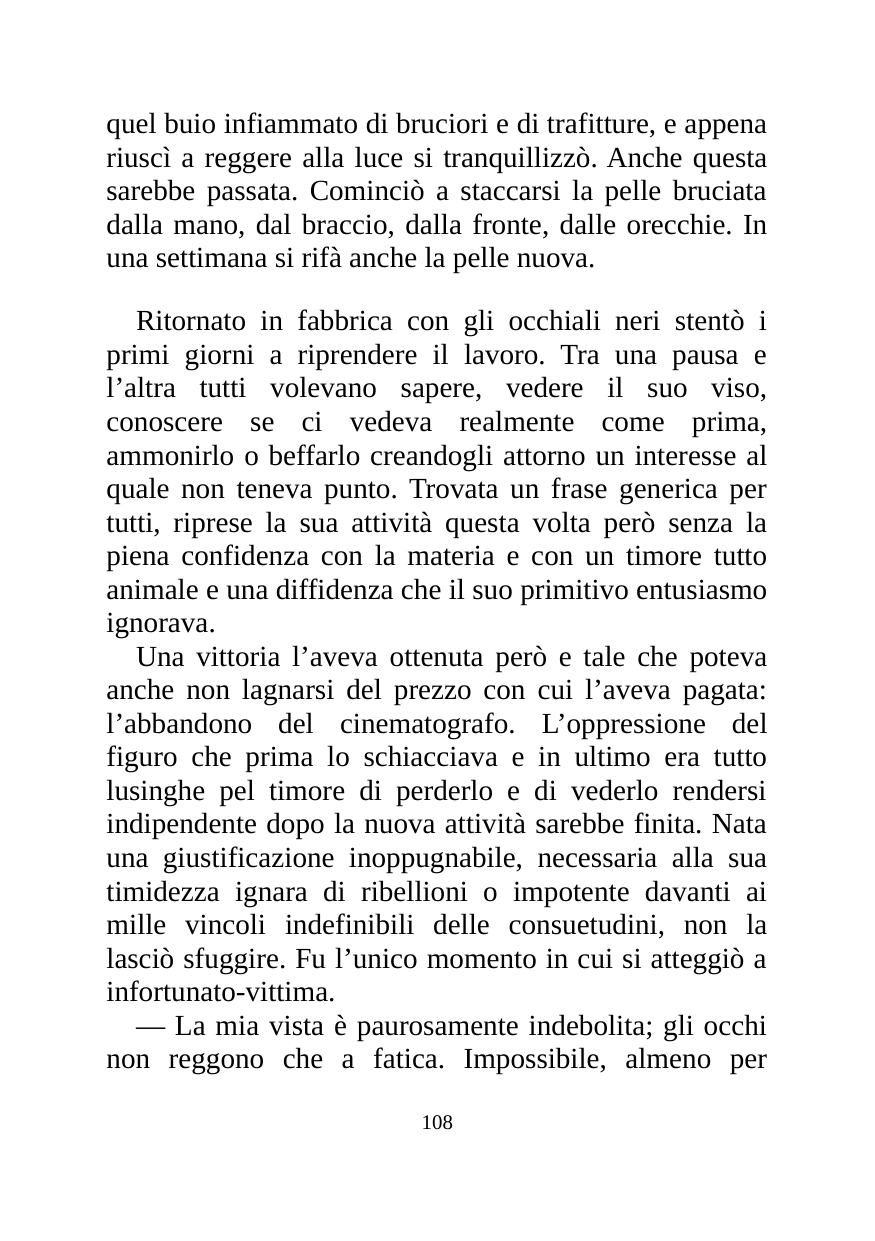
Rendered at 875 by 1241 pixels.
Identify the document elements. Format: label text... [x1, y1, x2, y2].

text — La mia vista è paurosamente indebolita; gli occhi non reggono che a fatica. Impossibile, almeno per [106, 1008, 768, 1075]
text Ritornato in fabbrica con gli occhiali neri stentò i primi giorni a riprendere il lavoro. Tra una pausa e l’altra tutti volevano sapere, vedere il suo viso, conoscere se ci vedeva realmente come prima, ammonirlo o beffarlo creandogli attorno un interesse al quale non teneva punto. Trovata un frase generica per tutti, riprese la sua attività questa volta però senza la piena confidenza con la materia e con un timore tutto animale e una diffidenza che il suo primitivo entusiasmo ignorava. [106, 303, 768, 639]
text Una vittoria l’aveva ottenuta però e tale che poteva anche non lagnarsi del prezzo con cui l’aveva pagata: l’abbandono del cinematografo. L’oppressione del figuro che prima lo schiacciava e in ultimo era tutto lusinghe pel timore di perderlo e di vederlo rendersi indipendente dopo la nuova attività sarebbe finita. Nata una giustificazione inoppugnabile, necessaria alla sua timidezza ignara di ribellioni o impotente davanti ai mille vincoli indefinibili delle consuetudini, non la lasciò sfuggire. Fu l’unico momento in cui si atteggiò a infortunato-vittima. [106, 639, 768, 1008]
text quel buio infiammato di bruciori e di trafitture, e appena riuscì a reggere alla luce si tranquillizzò. Anche questa sarebbe passata. Cominciò a staccarsi la pelle bruciata dalla mano, dal braccio, dalla fronte, dalle orecchie. In una settimana si rifà anche la pelle nuova. [106, 106, 768, 274]
